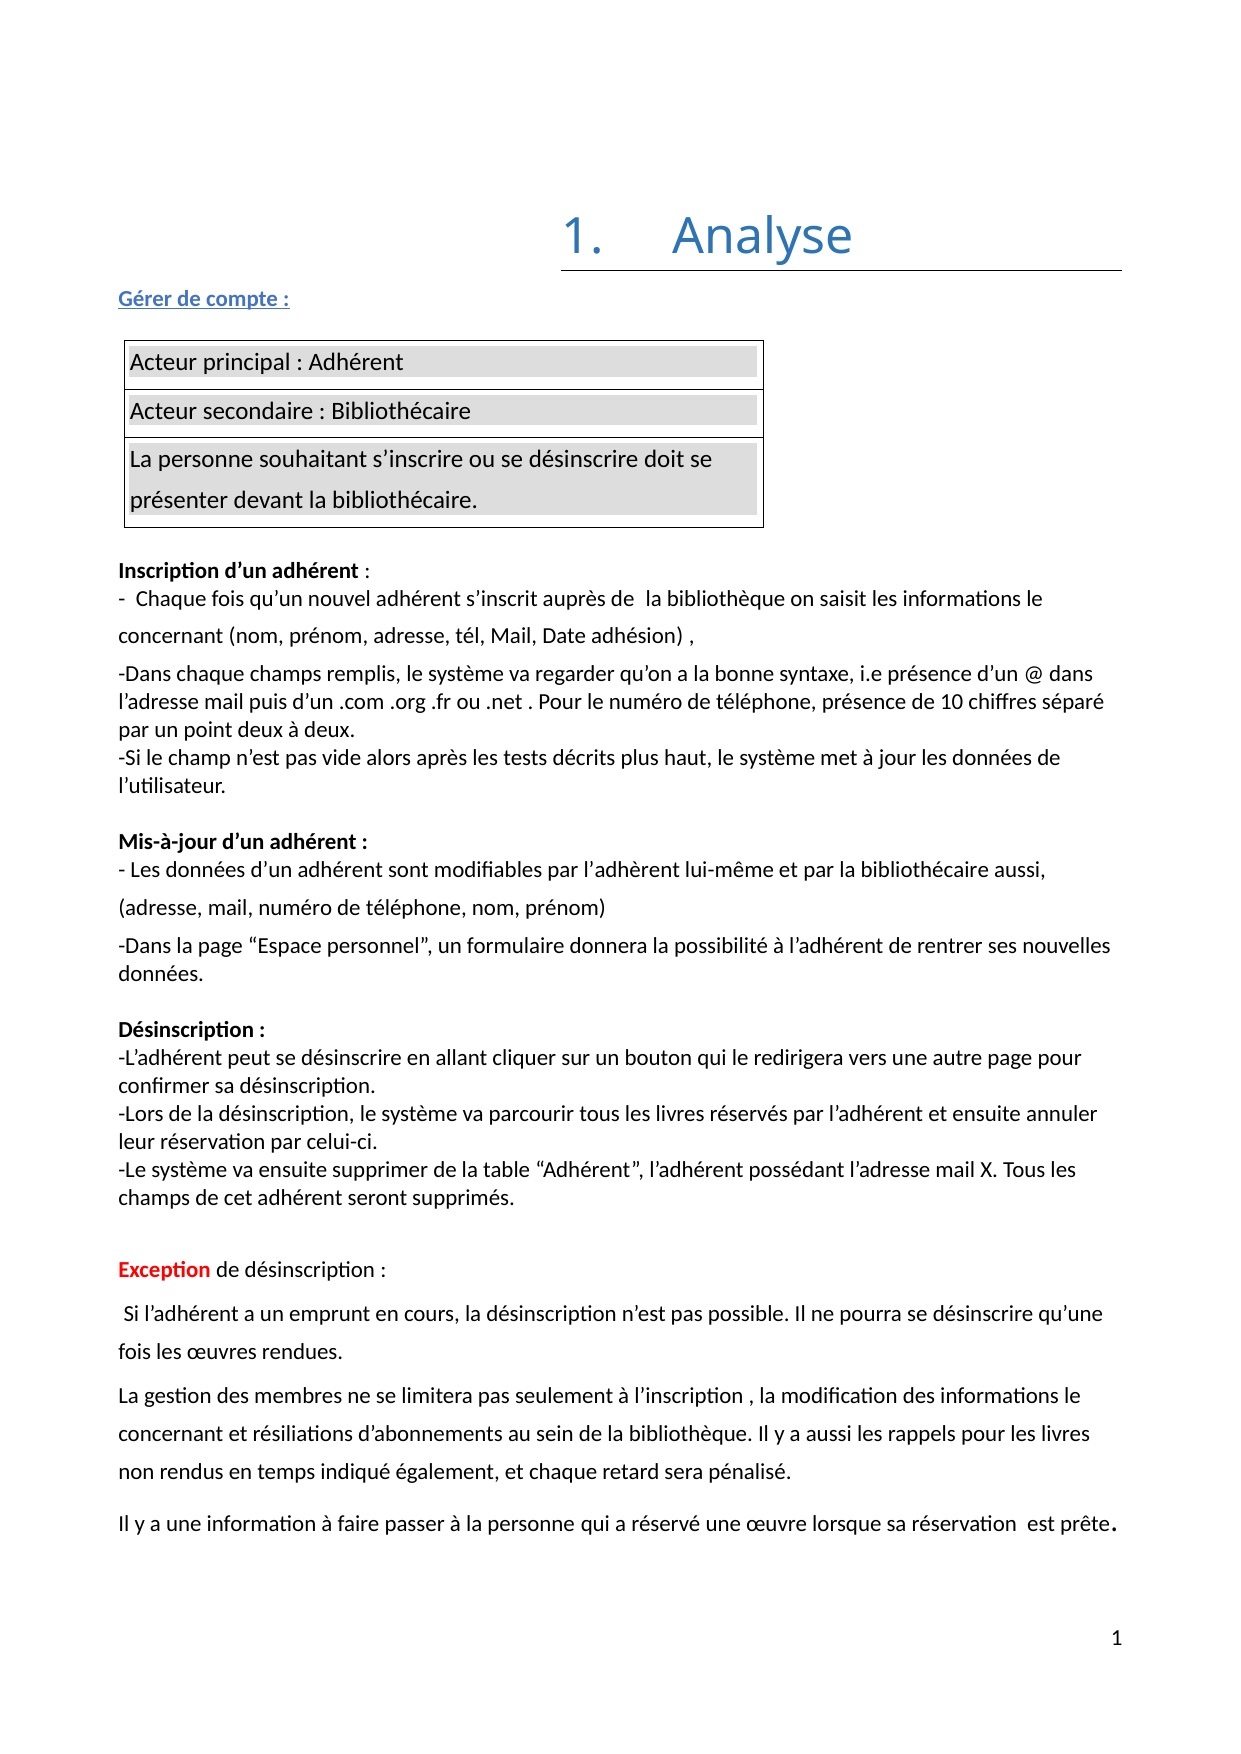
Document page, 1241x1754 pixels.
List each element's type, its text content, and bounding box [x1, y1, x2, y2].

text - Les données d’un adhérent sont modifiables par l’adhèrent lui-même et par la bibliothécaire aussi, (adresse, mail, numéro de téléphone, nom, prénom) [118, 856, 1122, 921]
text Il y a une information à faire passer à la personne qui a réservé une œuvre lorsque sa réservation est prête. [118, 1501, 1122, 1539]
text Mis-à-jour d’un adhérent : [118, 827, 1122, 856]
text -Si le champ n’est pas vide alors après les tests décrits plus haut, le système met à jour les données de l’utilisateur. [118, 743, 1122, 799]
text -Dans chaque champs remplis, le système va regarder qu’on a la bonne syntaxe, i.e présence d’un @ dans l’adresse mail puis d’un .com .org .fr ou .net . Pour le numéro de téléphone, présence de 10 chiffres séparé par un point deux à deux. [118, 659, 1122, 743]
text Si l’adhérent a un emprunt en cours, la désinscription n’est pas possible. Il ne pourra se désinscrire qu’une fois les œuvres rendues. [118, 1299, 1122, 1365]
text Inscription d’un adhérent : [118, 556, 1122, 584]
text -Le système va ensuite supprimer de la table “Adhérent”, l’adhérent possédant l’adresse mail X. Tous les champs de cet adhérent seront supprimés. [118, 1155, 1122, 1211]
text Désinscription : [118, 1015, 1122, 1043]
table_header Acteur principal : Adhérent [125, 341, 763, 388]
table_cell Acteur secondaire : Bibliothécaire [125, 390, 763, 437]
subtitle Analyse [561, 200, 1122, 270]
text -L’adhérent peut se désinscrire en allant cliquer sur un bouton qui le redirigera vers une autre page pour confirmer sa désinscription. [118, 1043, 1122, 1099]
text Exception de désinscription : [118, 1255, 1122, 1283]
table_cell La personne souhaitant s’inscrire ou se désinscrire doit se présenter devant la bibliothécaire. [125, 438, 763, 527]
text La gestion des membres ne se limitera pas seulement à l’inscription , la modification des informations le concernant et résiliations d’abonnements au sein de la bibliothèque. Il y a aussi les rappels pour les livres non rendus en temps indiqué également, et chaque retard sera pénalisé. [118, 1381, 1122, 1485]
text Gérer de compte : [118, 284, 1122, 312]
text -Dans la page “Espace personnel”, un formulaire donnera la possibilité à l’adhérent de rentrer ses nouvelles données. [118, 931, 1122, 987]
text - Chaque fois qu’un nouvel adhérent s’inscrit auprès de la bibliothèque on saisit les informations le concernant (nom, prénom, adresse, tél, Mail, Date adhésion) , [118, 584, 1122, 649]
text -Lors de la désinscription, le système va parcourir tous les livres réservés par l’adhérent et ensuite annuler leur réservation par celui-ci. [118, 1099, 1122, 1155]
